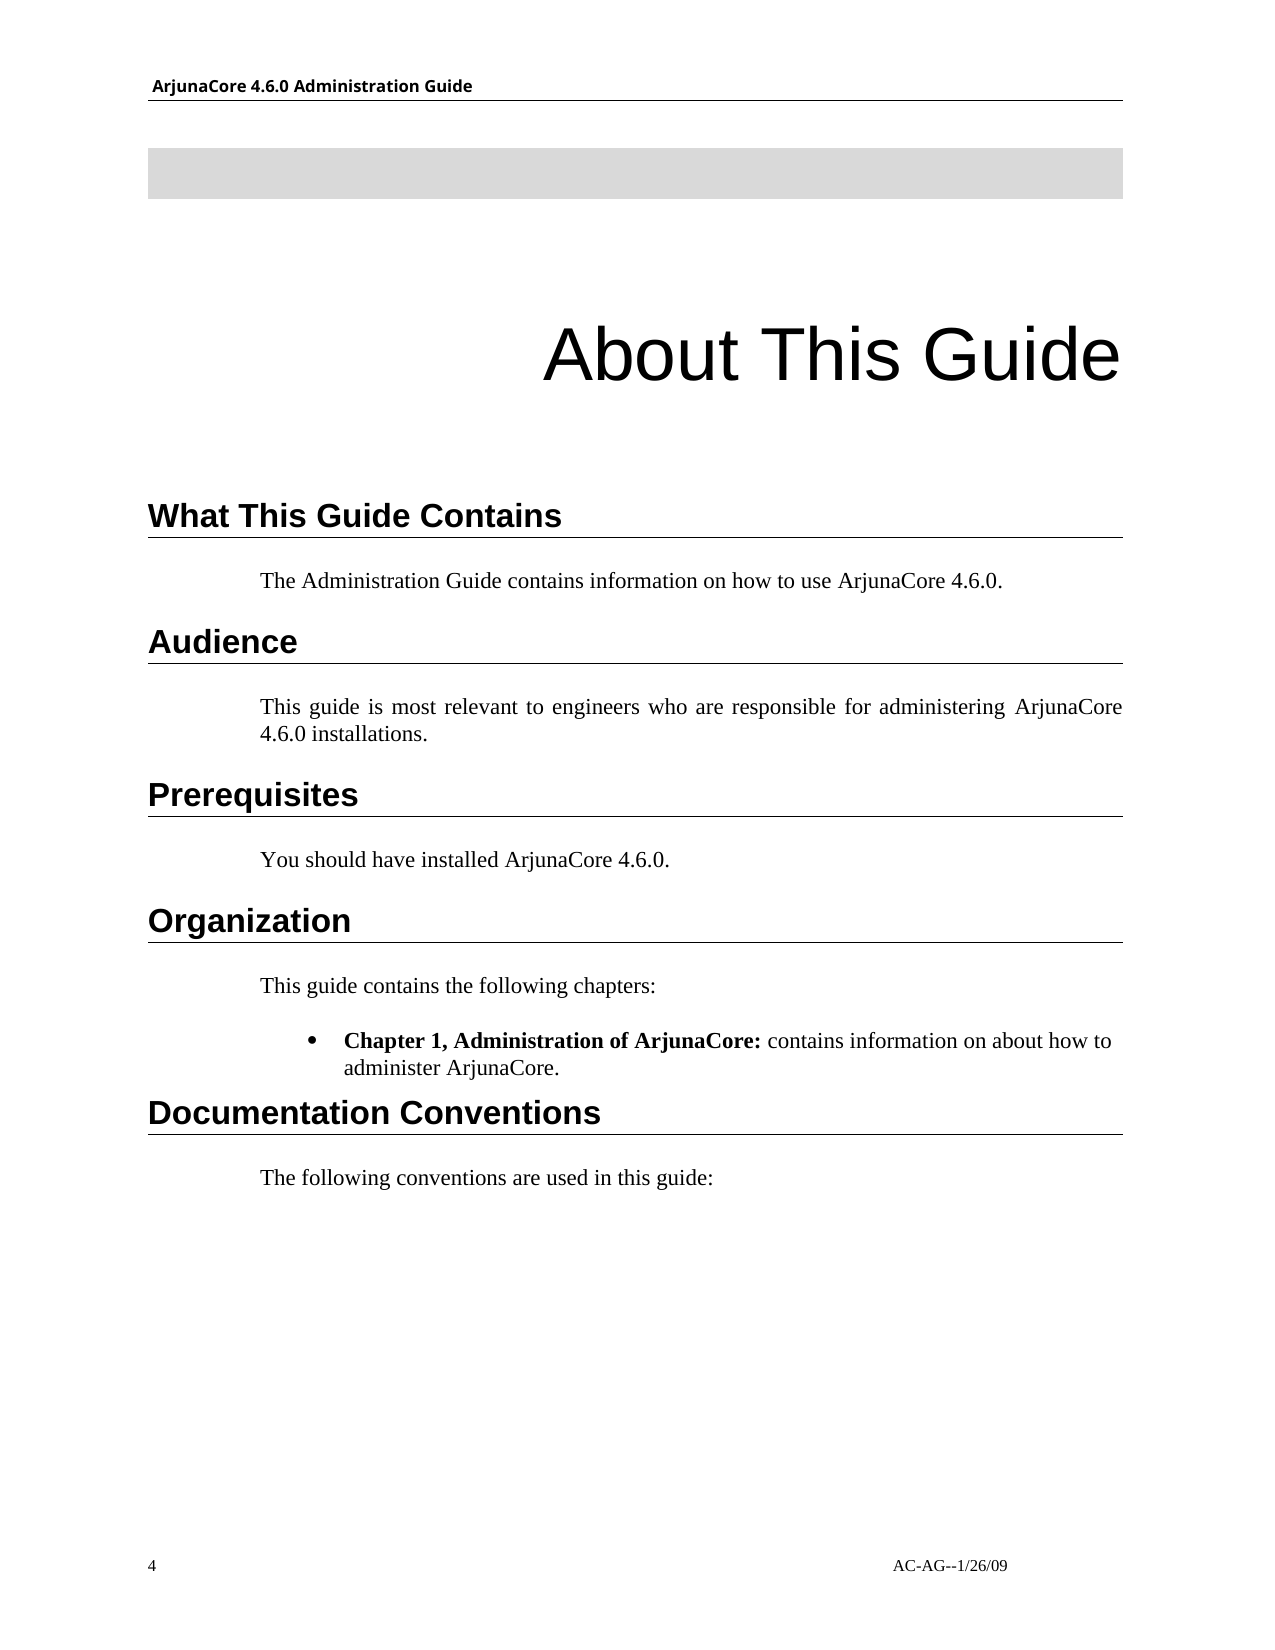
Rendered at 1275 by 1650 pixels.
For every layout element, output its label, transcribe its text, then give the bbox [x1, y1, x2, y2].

subtitle What This Guide Contains [148, 496, 1123, 537]
list Chapter 1, Administration of ArjunaCore: contains information on about how to administer ArjunaCore. [308, 1028, 1123, 1080]
text This guide contains the following chapters: [260, 972, 1123, 998]
subtitle Audience [148, 622, 1123, 663]
text The following conventions are used in this guide: [260, 1164, 1123, 1190]
text This guide is most relevant to engineers who are responsible for administering ArjunaCore 4.4.0 installations. [260, 693, 1123, 746]
subtitle Documentation Conventions [148, 1093, 1123, 1134]
title About This Guide [263, 224, 1123, 396]
text You should have installed ArjunaCore 4.4.0. [260, 846, 1123, 872]
text The Administration Guide contains information on how to use ArjunaCore 4.4.0. [260, 567, 1123, 593]
subtitle Organization [148, 901, 1123, 942]
subtitle Prerequisites [148, 775, 1123, 816]
